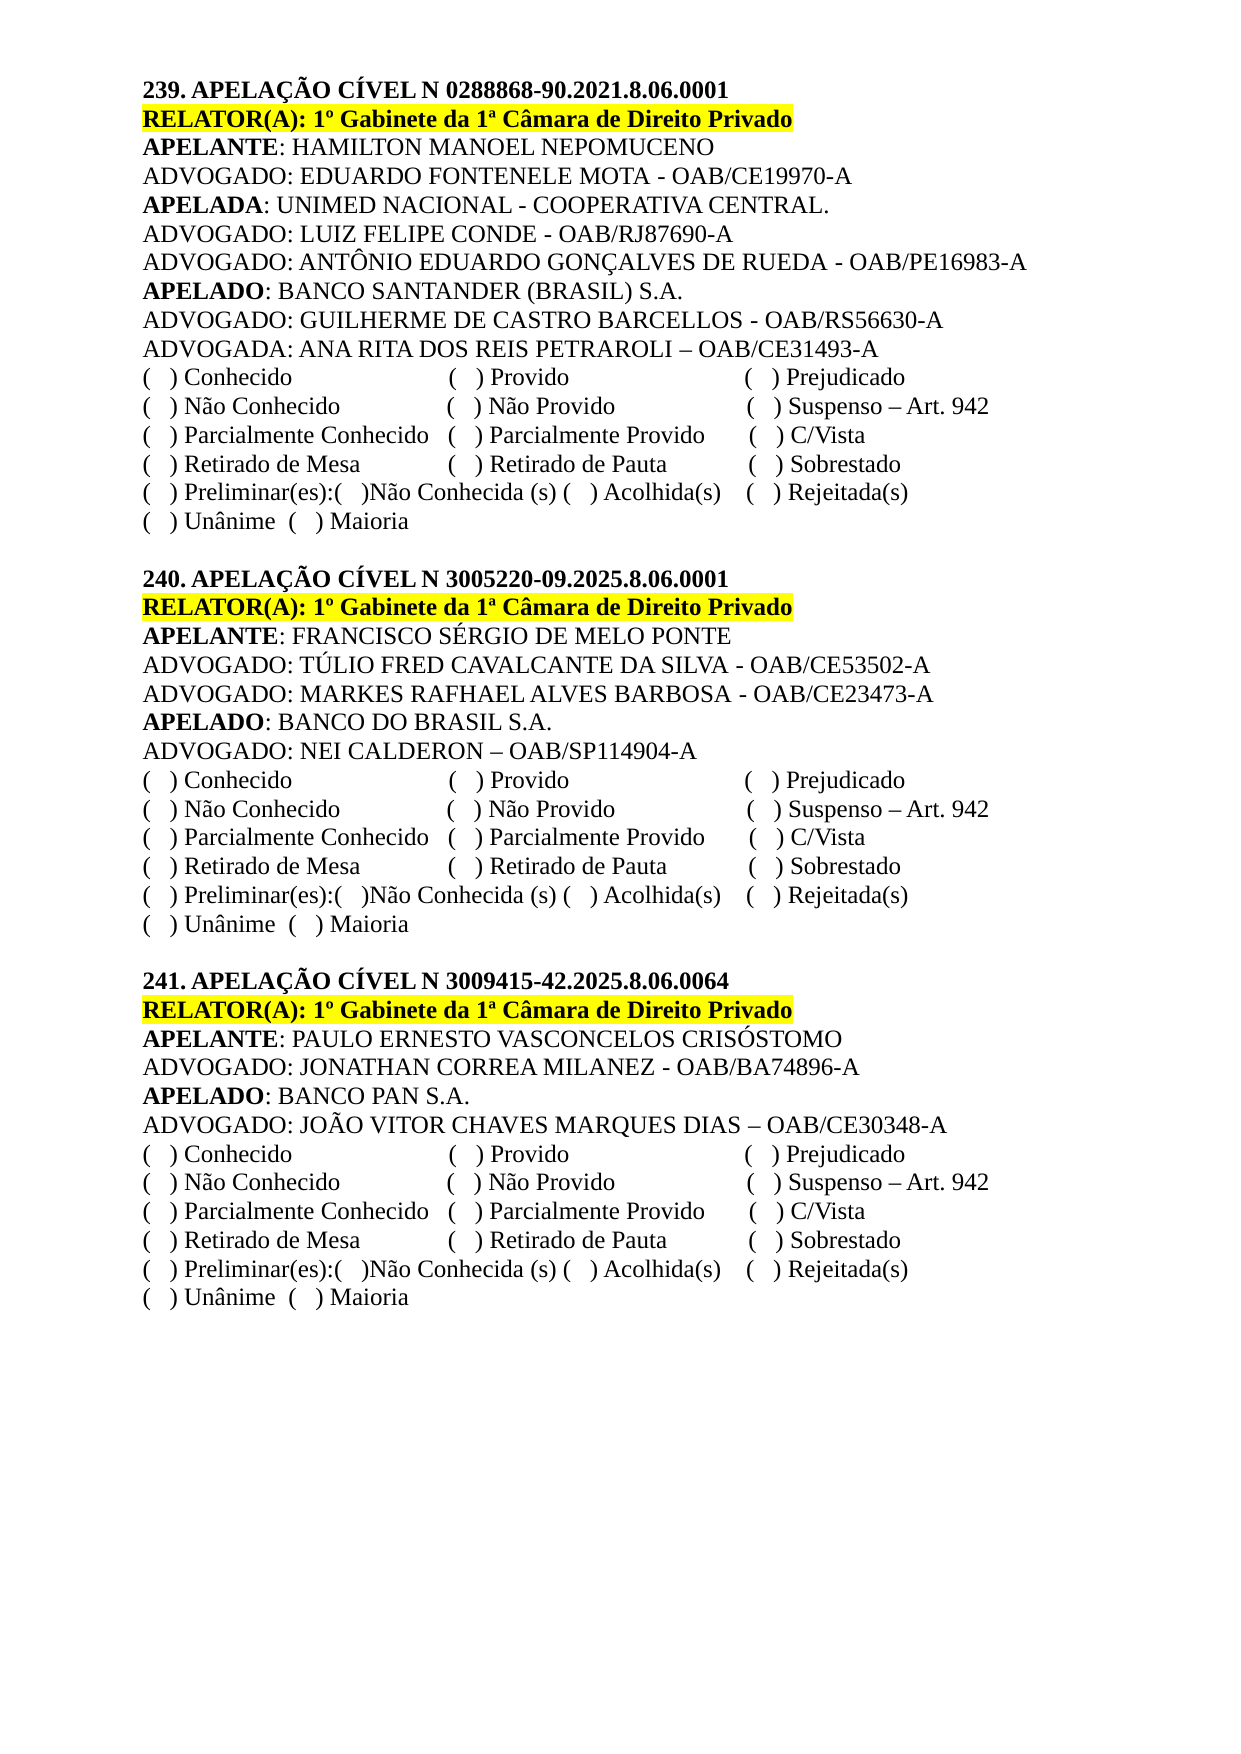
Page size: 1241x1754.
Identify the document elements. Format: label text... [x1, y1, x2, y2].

text ( ) Preliminar(es):( )Não Conhecida (s) ( ) Acolhida(s) ( ) Rejeitada(s) [142, 880, 1158, 909]
text ( ) Unânime ( ) Maioria 240. APELAÇÃO CÍVEL N 3005220-09.2025.8.06.0001 RELATOR(A): 1º Gabinete da 1ª Câmara de Direito Privado APELANTE: FRANCISCO SÉRGIO DE MELO PONTE ADVOGADO: TÚLIO FRED CAVALCANTE DA SILVA - OAB/CE53502-A ADVOGADO: MARKES RAFHAEL ALVES BARBOSA - OAB/CE23473-A APELADO: BANCO DO BRASIL S.A. ADVOGADO: NEI CALDERON – OAB/SP114904-A [142, 506, 1141, 765]
text 239. APELAÇÃO CÍVEL N 0288868-90.2021.8.06.0001 RELATOR(A): 1º Gabinete da 1ª Câmara de Direito Privado APELANTE: HAMILTON MANOEL NEPOMUCENO ADVOGADO: EDUARDO FONTENELE MOTA - OAB/CE19970-A APELADA: UNIMED NACIONAL - COOPERATIVA CENTRAL. ADVOGADO: LUIZ FELIPE CONDE - OAB/RJ87690-A ADVOGADO: ANTÔNIO EDUARDO GONÇALVES DE RUEDA - OAB/PE16983-A APELADO: BANCO SANTANDER (BRASIL) S.A. ADVOGADO: GUILHERME DE CASTRO BARCELLOS - OAB/RS56630-A ADVOGADA: ANA RITA DOS REIS PETRAROLI – OAB/CE31493-A [142, 75, 1141, 362]
text ( ) Parcialmente Conhecido ( ) Parcialmente Provido ( ) C/Vista [142, 822, 1158, 851]
text ( ) Conhecido ( ) Provido ( ) Prejudicado [142, 765, 1141, 794]
text ( ) Parcialmente Conhecido ( ) Parcialmente Provido ( ) C/Vista [142, 420, 1158, 449]
text ( ) Unânime ( ) Maioria 241. APELAÇÃO CÍVEL N 3009415-42.2025.8.06.0064 RELATOR(A): 1º Gabinete da 1ª Câmara de Direito Privado APELANTE: PAULO ERNESTO VASCONCELOS CRISÓSTOMO ADVOGADO: JONATHAN CORREA MILANEZ - OAB/BA74896-A APELADO: BANCO PAN S.A. ADVOGADO: JOÃO VITOR CHAVES MARQUES DIAS – OAB/CE30348-A [142, 909, 1141, 1139]
text ( ) Não Conhecido ( ) Não Provido ( ) Suspenso – Art. 942 [142, 794, 1158, 822]
text ( ) Conhecido ( ) Provido ( ) Prejudicado [142, 1139, 1141, 1167]
text ( ) Não Conhecido ( ) Não Provido ( ) Suspenso – Art. 942 [142, 391, 1158, 420]
text ( ) Retirado de Mesa ( ) Retirado de Pauta ( ) Sobrestado [142, 449, 1158, 477]
text ( ) Preliminar(es):( )Não Conhecida (s) ( ) Acolhida(s) ( ) Rejeitada(s) [142, 477, 1158, 506]
text ( ) Retirado de Mesa ( ) Retirado de Pauta ( ) Sobrestado [142, 851, 1158, 880]
text ( ) Unânime ( ) Maioria [142, 1282, 1141, 1369]
text ( ) Preliminar(es):( )Não Conhecida (s) ( ) Acolhida(s) ( ) Rejeitada(s) [142, 1254, 1158, 1282]
text ( ) Parcialmente Conhecido ( ) Parcialmente Provido ( ) C/Vista [142, 1196, 1158, 1225]
text ( ) Não Conhecido ( ) Não Provido ( ) Suspenso – Art. 942 [142, 1167, 1158, 1196]
text ( ) Retirado de Mesa ( ) Retirado de Pauta ( ) Sobrestado [142, 1225, 1158, 1254]
text ( ) Conhecido ( ) Provido ( ) Prejudicado [142, 362, 1141, 391]
